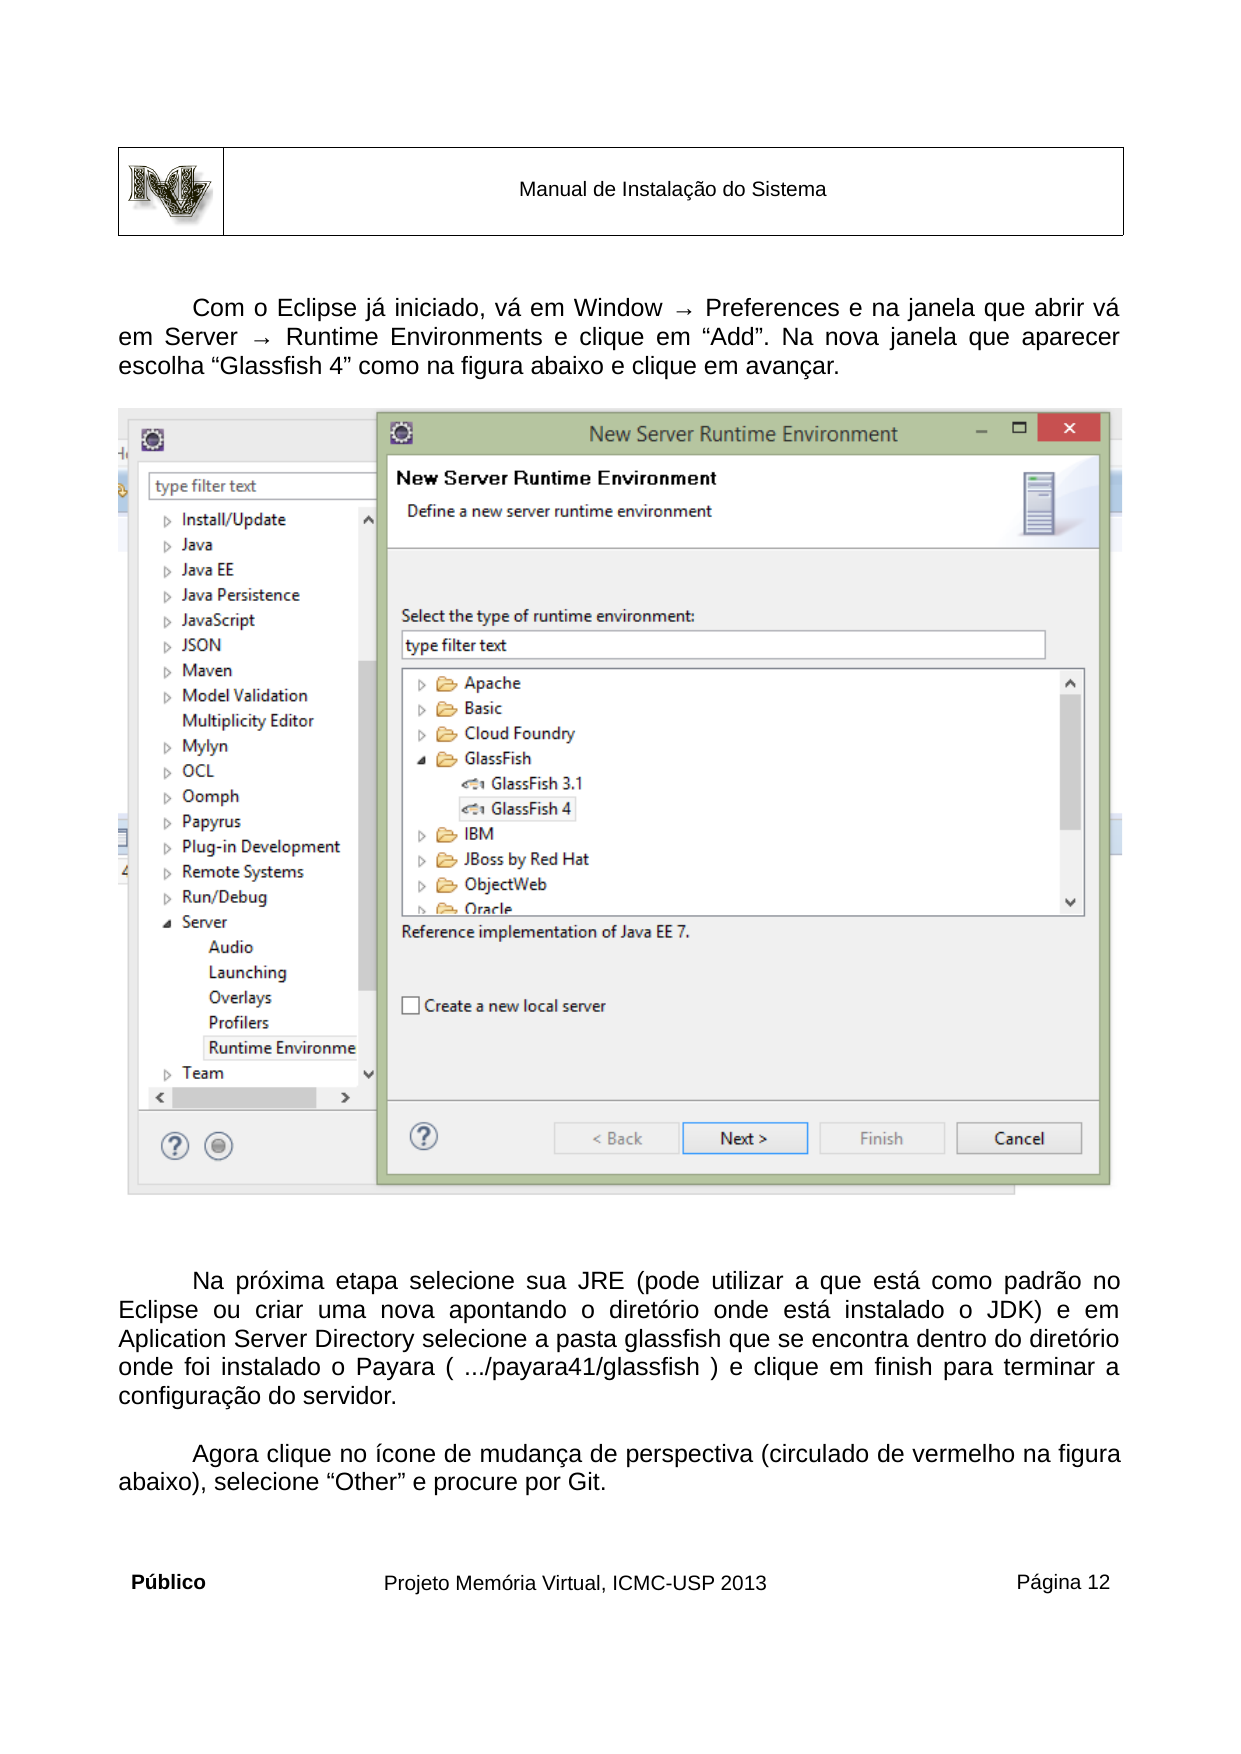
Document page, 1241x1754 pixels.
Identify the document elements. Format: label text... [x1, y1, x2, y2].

text Com o Eclipse já iniciado, vá em Window → Preferences e na janela que abrir vá em Server → Runtime Environments e clique em “Add”. Na nova janela que aparecer escolha “Glassfish 4” como na figura abaixo e clique em avançar. [118, 293, 1122, 380]
text Na próxima etapa selecione sua JRE (pode utilizar a que está como padrão no Eclipse ou criar uma nova apontando o diretório onde está instalado o JDK) e em Aplication Server Directory selecione a pasta glassfish que se encontra dentro do diretório onde foi instalado o Payara ( .../payara41/glassfish ) e clique em finish para terminar a configuração do servidor. [118, 1266, 1122, 1410]
picture [118, 408, 1123, 1209]
text Agora clique no ícone de mudança de perspectiva (circulado de vermelho na figura abaixo), selecione “Other” e procure por Git. [118, 1438, 1122, 1496]
picture [123, 153, 214, 229]
